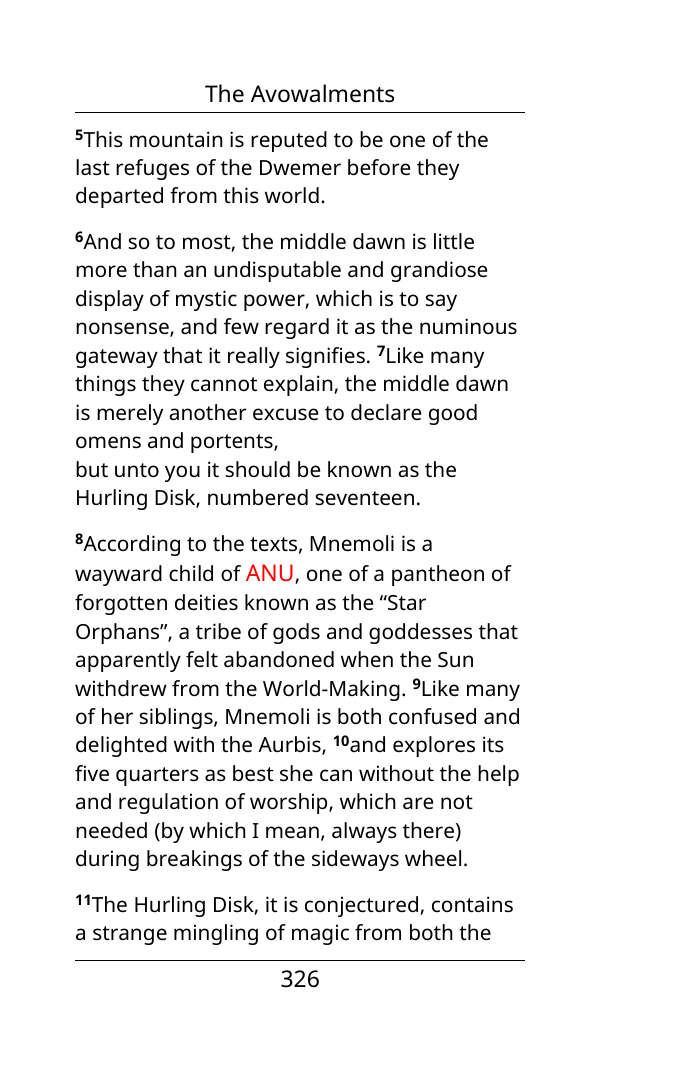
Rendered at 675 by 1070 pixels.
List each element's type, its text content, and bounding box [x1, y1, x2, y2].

text 11The Hurling Disk, it is conjectured, contains a strange mingling of magic from both the [75, 890, 525, 947]
text 8According to the texts, Mnemoli is a wayward child of ANU, one of a pantheon of forgotten deities known as the “Star Orphans”, a tribe of gods and goddesses that apparently felt abandoned when the Sun withdrew from the World-Making. 9Like many of her siblings, Mnemoli is both confused and delighted with the Aurbis, 10and explores its five quarters as best she can without the help and regulation of worship, which are not needed (by which I mean, always there) during breakings of the sideways wheel. [75, 529, 525, 873]
text 6And so to most, the middle dawn is little more than an undisputable and grandiose display of mystic power, which is to say nonsense, and few regard it as the numinous gateway that it really signifies. 7Like many things they cannot explain, the middle dawn is merely another excuse to declare good omens and portents, but unto you it should be known as the Hurling Disk, numbered seventeen. [75, 227, 525, 512]
text 5This mountain is reputed to be one of the last refuges of the Dwemer before they departed from this world. [75, 125, 525, 210]
